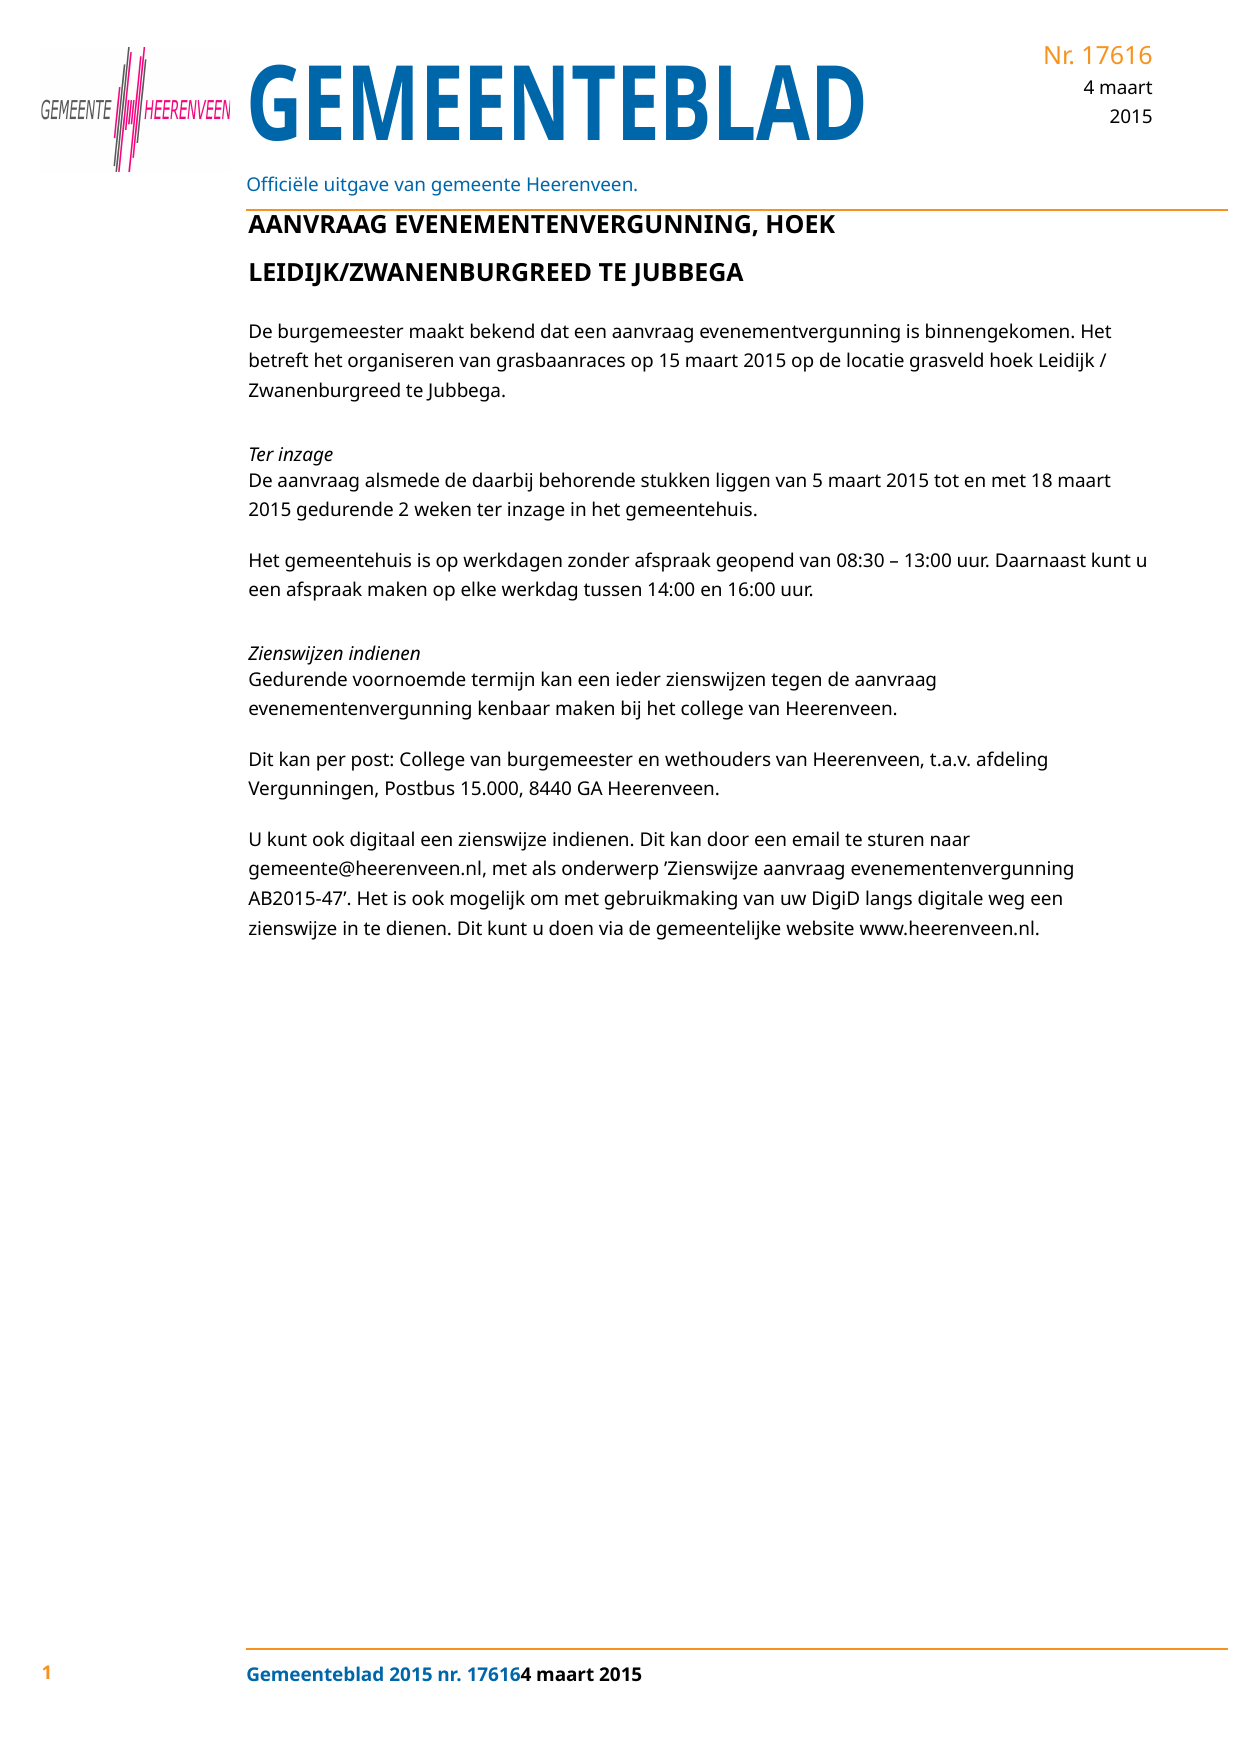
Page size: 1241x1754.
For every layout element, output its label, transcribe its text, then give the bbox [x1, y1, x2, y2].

text Het gemeentehuis is op werkdagen zonder afspraak geopend van 08:30 – 13:00 uur. Daarnaast kunt u een afspraak maken op elke werkdag tussen 14:00 en 16:00 uur. [248, 547, 1152, 602]
text Zienswijzen indienen [248, 640, 1152, 666]
text De aanvraag alsmede de daarbij behorende stukken liggen van 5 maart 2015 tot en met 18 maart 2015 gedurende 2 weken ter inzage in het gemeentehuis. [248, 467, 1152, 522]
text Ter inzage [248, 441, 1152, 467]
picture [41, 47, 231, 172]
text AANVRAAG EVENEMENTENVERGUNNING, HOEK LEIDIJK/ZWANENBURGREED TE JUBBEGA [248, 211, 1152, 288]
text Dit kan per post: College van burgemeester en wethouders van Heerenveen, t.a.v. afdeling Vergunningen, Postbus 15.000, 8440 GA Heerenveen. [248, 746, 1152, 801]
text U kunt ook digitaal een zienswijze indienen. Dit kan door een email te sturen naar gemeente@heerenveen.nl, met als onderwerp ’Zienswijze aanvraag evenementenvergunning AB2015-47’. Het is ook mogelijk om met gebruikmaking van uw DigiD langs digitale weg een zienswijze in te dienen. Dit kunt u doen via de gemeentelijke website www.heerenveen.nl. [248, 826, 1152, 941]
text Gedurende voornoemde termijn kan een ieder zienswijzen tegen de aanvraag evenementenvergunning kenbaar maken bij het college van Heerenveen. [248, 666, 1152, 721]
text De burgemeester maakt bekend dat een aanvraag evenementvergunning is binnengekomen. Het betreft het organiseren van grasbaanraces op 15 maart 2015 op de locatie grasveld hoek Leidijk / Zwanenburgreed te Jubbega. [248, 318, 1152, 403]
